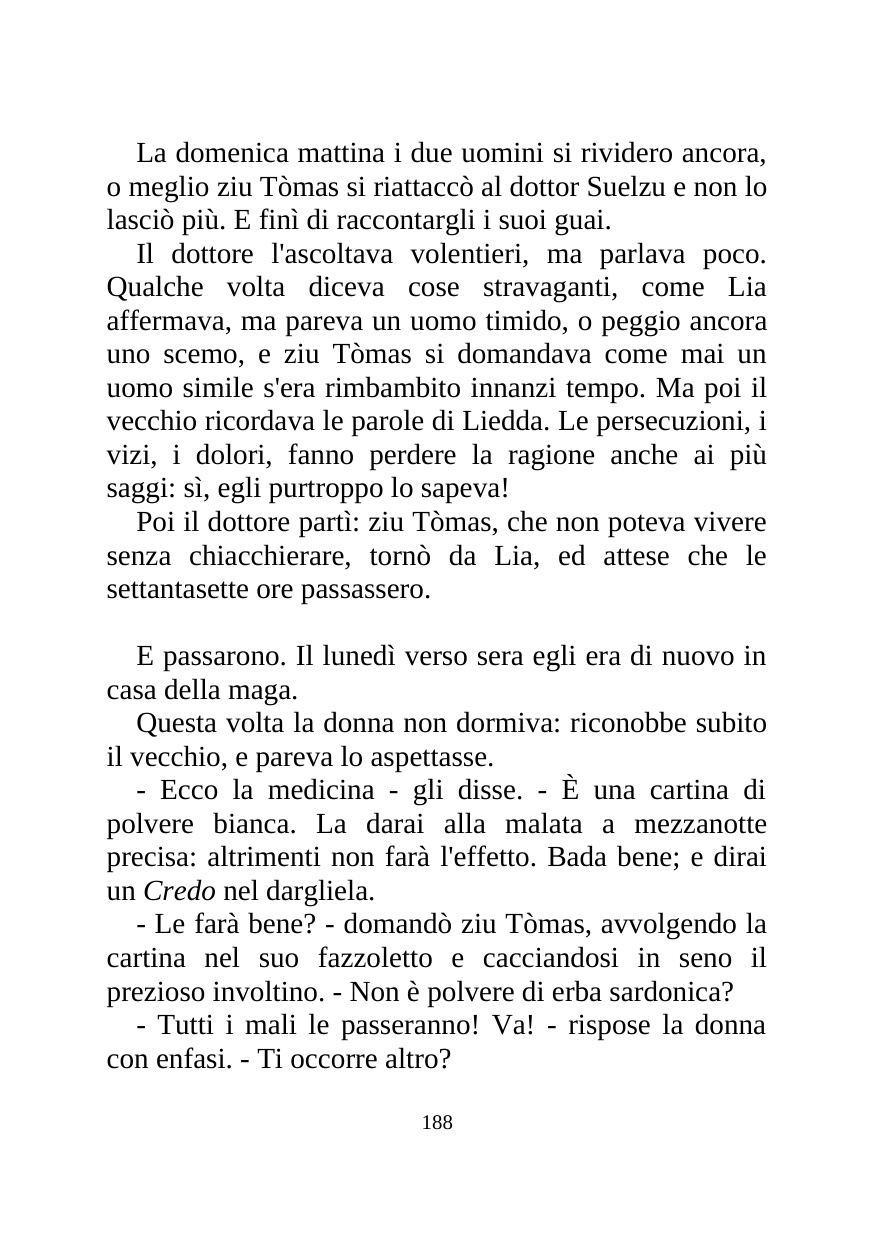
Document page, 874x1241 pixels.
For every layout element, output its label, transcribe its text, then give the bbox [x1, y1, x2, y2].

text - Tutti i mali le passeranno! Va! - rispose la donna con enfasi. - Ti occorre altro? [106, 1007, 768, 1074]
text - Ecco la medicina - gli disse. - È una cartina di polvere bianca. La darai alla malata a mezzanotte precisa: altrimenti non farà l'effetto. Bada bene; e dirai un Credo nel dargliela. [106, 772, 768, 907]
text Poi il dottore partì: ziu Tòmas, che non poteva vivere senza chiacchierare, tornò da Lia, ed attese che le settantasette ore passassero. [106, 504, 768, 605]
text Il dottore l'ascoltava volentieri, ma parlava poco. Qualche volta diceva cose stravaganti, come Lia affermava, ma pareva un uomo timido, o peggio ancora uno scemo, e ziu Tòmas si domandava come mai un uomo simile s'era rimbambito innanzi tempo. Ma poi il vecchio ricordava le parole di Liedda. Le persecuzioni, i vizi, i dolori, fanno perdere la ragione anche ai più saggi: sì, egli purtroppo lo sapeva! [106, 236, 768, 504]
text - Le farà bene? - domandò ziu Tòmas, avvolgendo la cartina nel suo fazzoletto e cacciandosi in seno il prezioso involtino. - Non è polvere di erba sardonica? [106, 907, 768, 1007]
text E passarono. Il lunedì verso sera egli era di nuovo in casa della maga. [106, 638, 768, 705]
text Questa volta la donna non dormiva: riconobbe subito il vecchio, e pareva lo aspettasse. [106, 705, 768, 772]
text La domenica mattina i due uomini si rividero ancora, o meglio ziu Tòmas si riattaccò al dottor Suelzu e non lo lasciò più. E finì di raccontargli i suoi guai. [106, 135, 768, 236]
